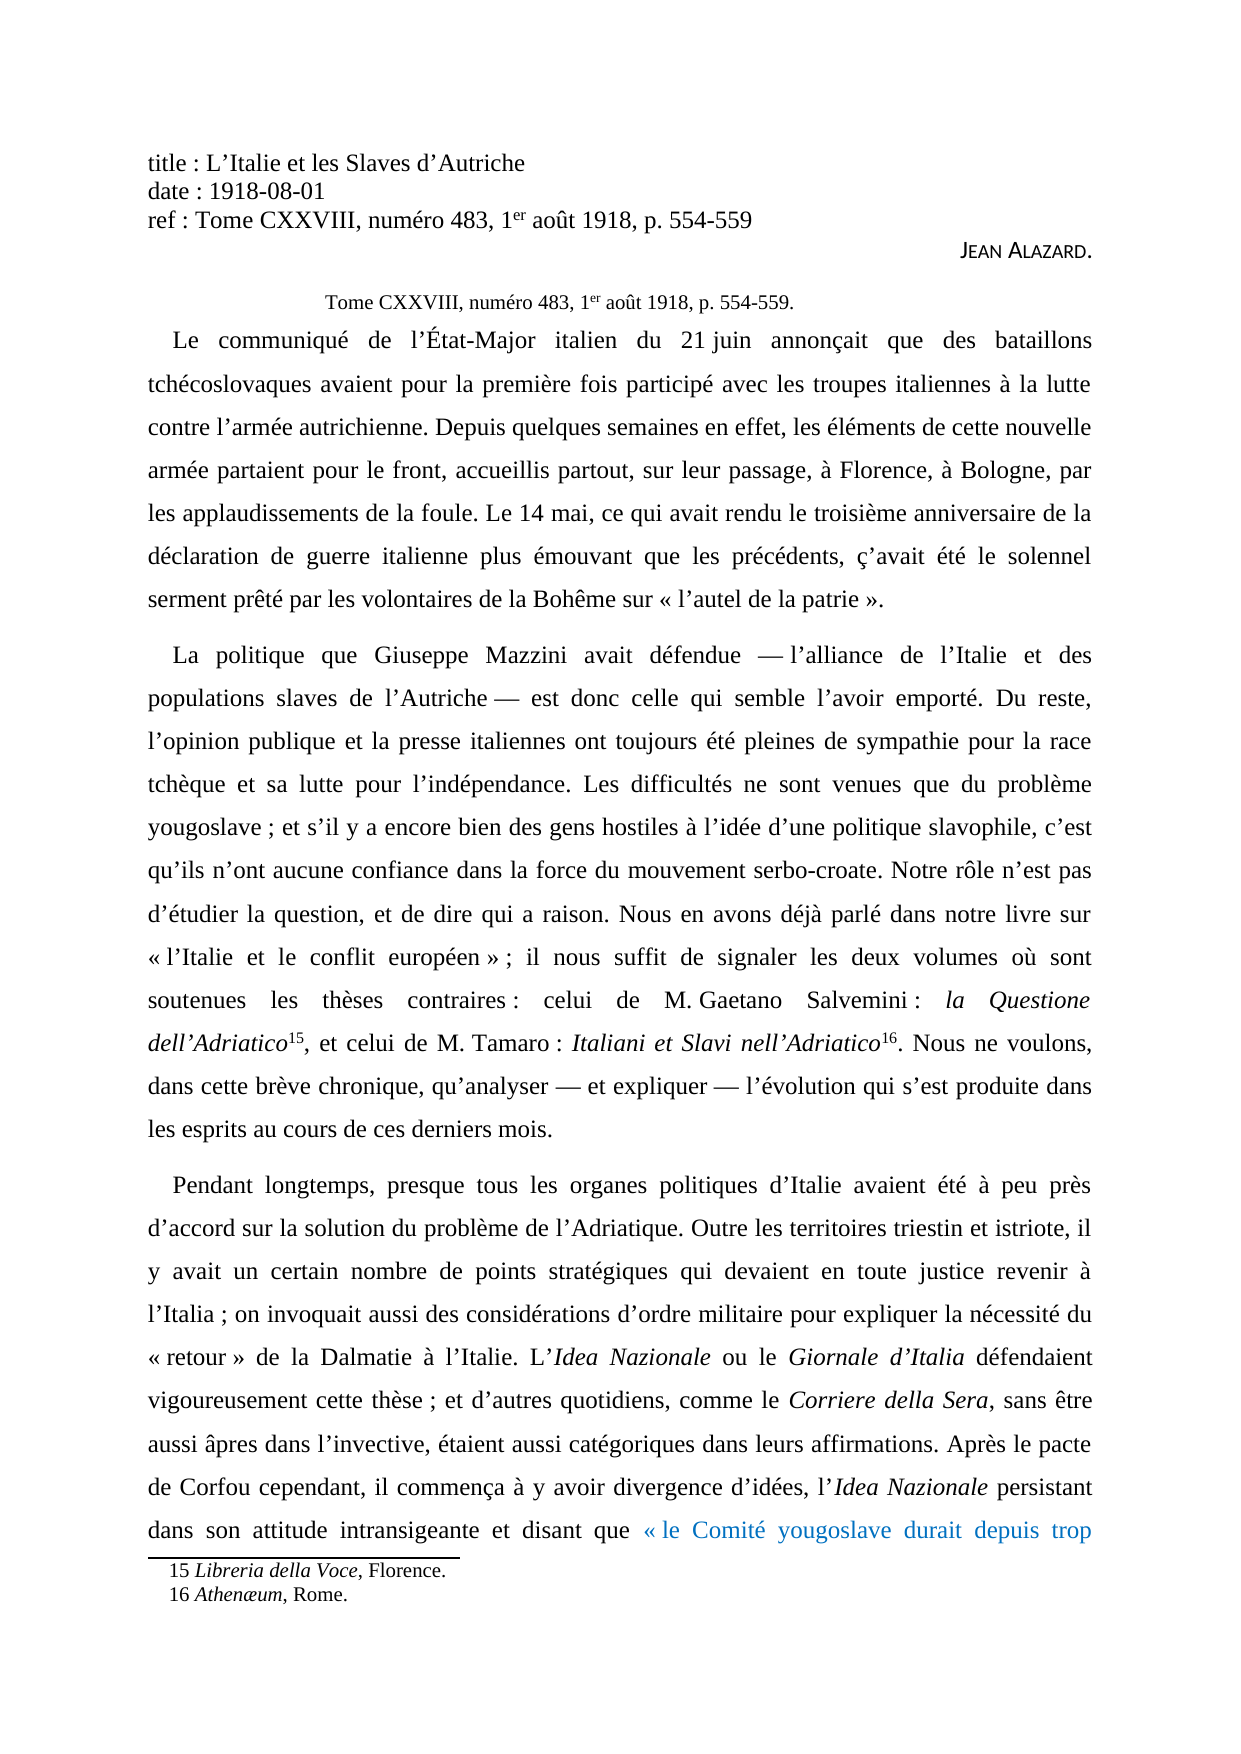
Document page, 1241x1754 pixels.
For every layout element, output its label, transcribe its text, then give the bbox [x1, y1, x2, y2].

text Le communiqué de l’État-Major italien du 21 juin annonçait que des bataillons tchécoslovaques avaient pour la première fois participé avec les troupes italiennes à la lutte contre l’armée autrichienne. Depuis quelques semaines en effet, les éléments de cette nouvelle armée partaient pour le front, accueillis partout, sur leur passage, à Florence, à Bologne, par les applaudissements de la foule. Le 14 mai, ce qui avait rendu le troisième anniversaire de la déclaration de guerre italienne plus émouvant que les précédents, ç’avait été le solennel serment prêté par les volontaires de la Bohême sur « l’autel de la patrie ». [148, 326, 1093, 613]
text title : L’Italie et les Slaves d’Autriche [148, 148, 1093, 176]
text ref : Tome CXXVIII, numéro 483, 1er août 1918, p. 554-559 [148, 205, 1093, 234]
text La politique que Giuseppe Mazzini avait défendue — l’alliance de l’Italie et des populations slaves de l’Autriche — est donc celle qui semble l’avoir emporté. Du reste, l’opinion publique et la presse italiennes ont toujours été pleines de sympathie pour la race tchèque et sa lutte pour l’indépendance. Les difficultés ne sont venues que du problème yougoslave ; et s’il y a encore bien des gens hostiles à l’idée d’une politique slavophile, c’est qu’ils n’ont aucune confiance dans la force du mouvement serbo-croate. Notre rôle n’est pas d’étudier la question, et de dire qui a raison. Nous en avons déjà parlé dans notre livre sur « l’Italie et le conflit européen » ; il nous suffit de signaler les deux volumes où sont soutenues les thèses contraires : celui de M. Gaetano Salvemini : la Questione dell’Adriatico, et celui de M. Tamaro : Italiani et Slavi nell’Adriatico. Nous ne voulons, dans cette brève chronique, qu’analyser — et expliquer — l’évolution qui s’est produite dans les esprits au cours de ces derniers mois. [148, 640, 1093, 1143]
text Libreria della Voce, Florence. [148, 1558, 1093, 1582]
text date : 1918-08-01 [148, 176, 1093, 205]
text Tome CXXVIII, numéro 483, 1er août 1918, p. 554-559. [325, 290, 1093, 314]
text Athenæum, Rome. [148, 1582, 1093, 1606]
text Jean Alazard. [148, 234, 1093, 264]
text Pendant longtemps, presque tous les organes politiques d’Italie avaient été à peu près d’accord sur la solution du problème de l’Adriatique. Outre les territoires triestin et istriote, il y avait un certain nombre de points stratégiques qui devaient en toute justice revenir à l’Italia ; on invoquait aussi des considérations d’ordre militaire pour expliquer la nécessité du « retour » de la Dalmatie à l’Italie. L’Idea Nazionale ou le Giornale d’Italia défendaient vigoureusement cette thèse ; et d’autres quotidiens, comme le Corriere della Sera, sans être aussi âpres dans l’invective, étaient aussi catégoriques dans leurs affirmations. Après le pacte de Corfou cependant, il commença à y avoir divergence d’idées, l’Idea Nazionale persistant dans son attitude intransigeante et disant que « le Comité yougoslave durait depuis trop [148, 1170, 1093, 1544]
